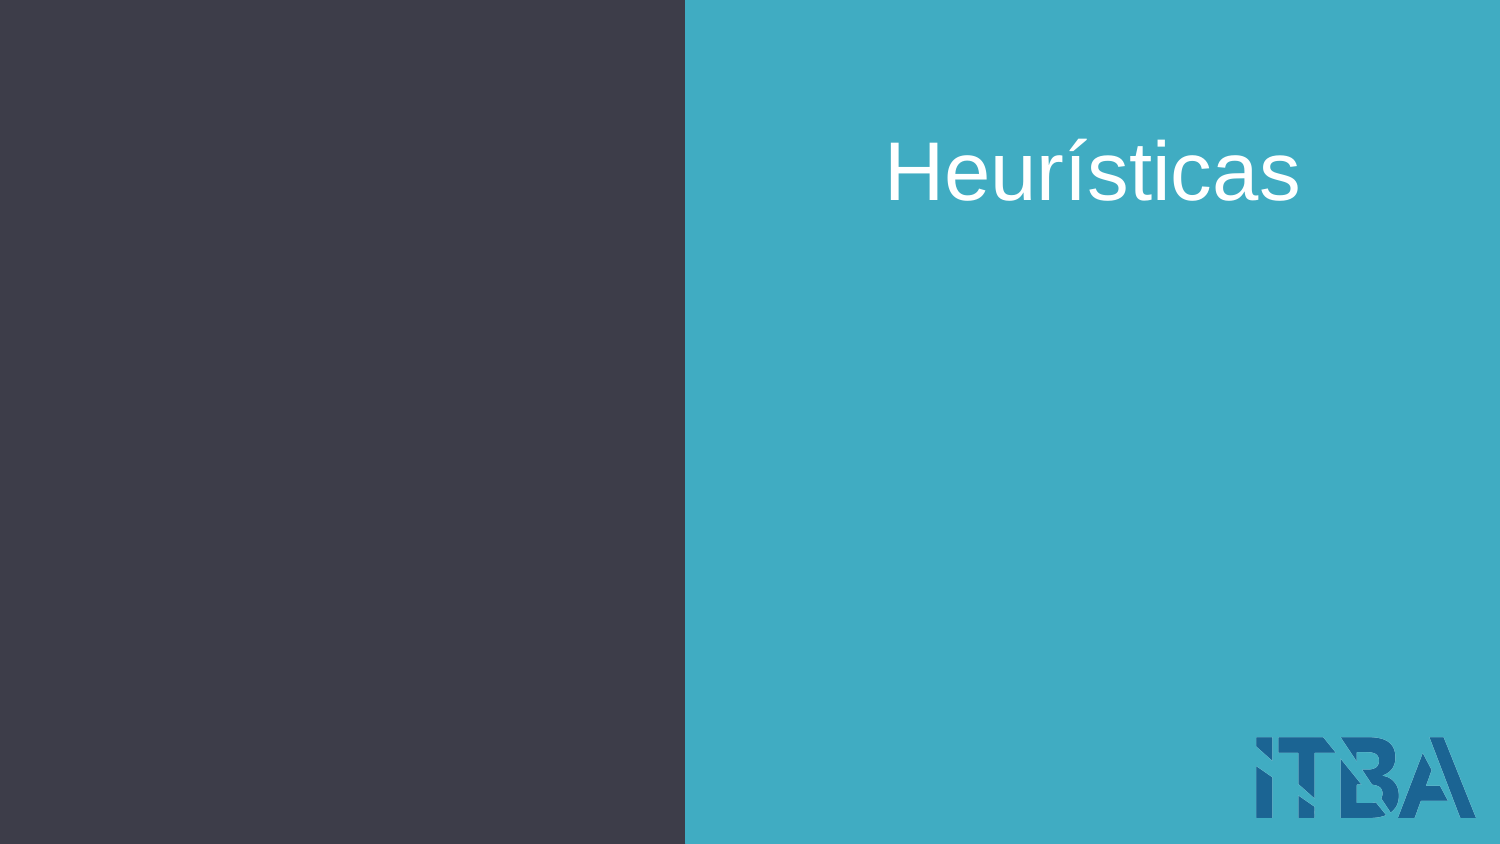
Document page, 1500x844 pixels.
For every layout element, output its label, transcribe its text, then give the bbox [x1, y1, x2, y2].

picture [1232, 706, 1500, 844]
text_box [685, 0, 1500, 844]
text_box Heurísticas [787, 96, 1399, 238]
